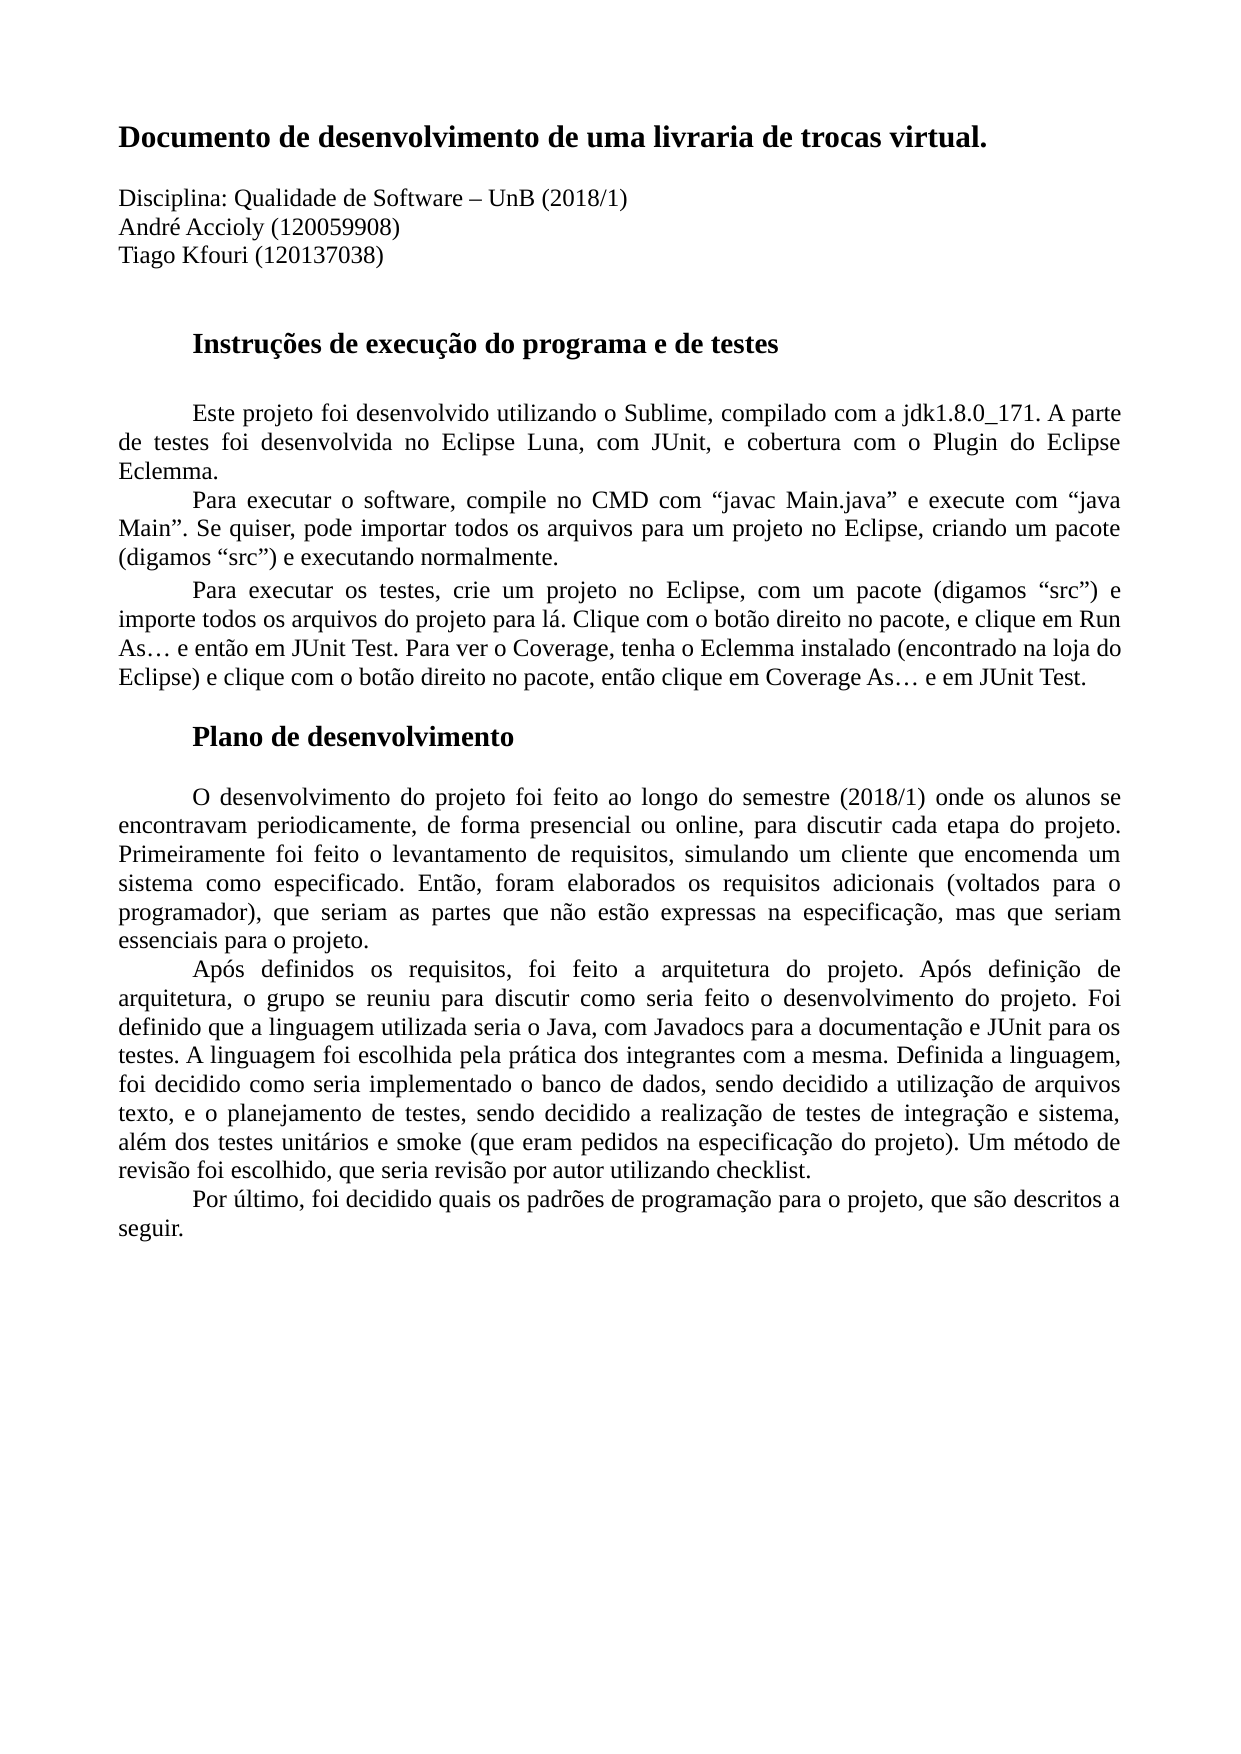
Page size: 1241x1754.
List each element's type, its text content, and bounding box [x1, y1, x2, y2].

text Para executar os testes, crie um projeto no Eclipse, com um pacote (digamos “src”) e importe todos os arquivos do projeto para lá. Clique com o botão direito no pacote, e clique em Run As… e então em JUnit Test. Para ver o Coverage, tenha o Eclemma instalado (encontrado na loja do Eclipse) e clique com o botão direito no pacote, então clique em Coverage As… e em JUnit Test. [118, 571, 1122, 691]
text Tiago Kfouri (120137038) [118, 240, 1122, 269]
text Para executar o software, compile no CMD com “javac Main.java” e execute com “java Main”. Se quiser, pode importar todos os arquivos para um projeto no Eclipse, criando um pacote (digamos “src”) e executando normalmente. [118, 485, 1122, 571]
text Após definidos os requisitos, foi feito a arquitetura do projeto. Após definição de arquitetura, o grupo se reuniu para discutir como seria feito o desenvolvimento do projeto. Foi definido que a linguagem utilizada seria o Java, com Javadocs para a documentação e JUnit para os testes. A linguagem foi escolhida pela prática dos integrantes com a mesma. Definida a linguagem, foi decidido como seria implementado o banco de dados, sendo decidido a utilização de arquivos texto, e o planejamento de testes, sendo decidido a realização de testes de integração e sistema, além dos testes unitários e smoke (que eram pedidos na especificação do projeto). Um método de revisão foi escolhido, que seria revisão por autor utilizando checklist. [118, 954, 1122, 1184]
text Por último, foi decidido quais os padrões de programação para o projeto, que são descritos a seguir. [118, 1184, 1122, 1242]
text Documento de desenvolvimento de uma livraria de trocas virtual. [118, 118, 1122, 154]
text Disciplina: Qualidade de Software – UnB (2018/1) [118, 183, 1122, 212]
text André Accioly (120059908) [118, 212, 1122, 240]
text Este projeto foi desenvolvido utilizando o Sublime, compilado com a jdk1.8.0_171. A parte de testes foi desenvolvida no Eclipse Luna, com JUnit, e cobertura com o Plugin do Eclipse Eclemma. [118, 394, 1122, 485]
text Plano de desenvolvimento [118, 719, 1122, 753]
text Instruções de execução do programa e de testes [118, 327, 1122, 360]
text O desenvolvimento do projeto foi feito ao longo do semestre (2018/1) onde os alunos se encontravam periodicamente, de forma presencial ou online, para discutir cada etapa do projeto. Primeiramente foi feito o levantamento de requisitos, simulando um cliente que encomenda um sistema como especificado. Então, foram elaborados os requisitos adicionais (voltados para o programador), que seriam as partes que não estão expressas na especificação, mas que seriam essenciais para o projeto. [118, 782, 1122, 954]
